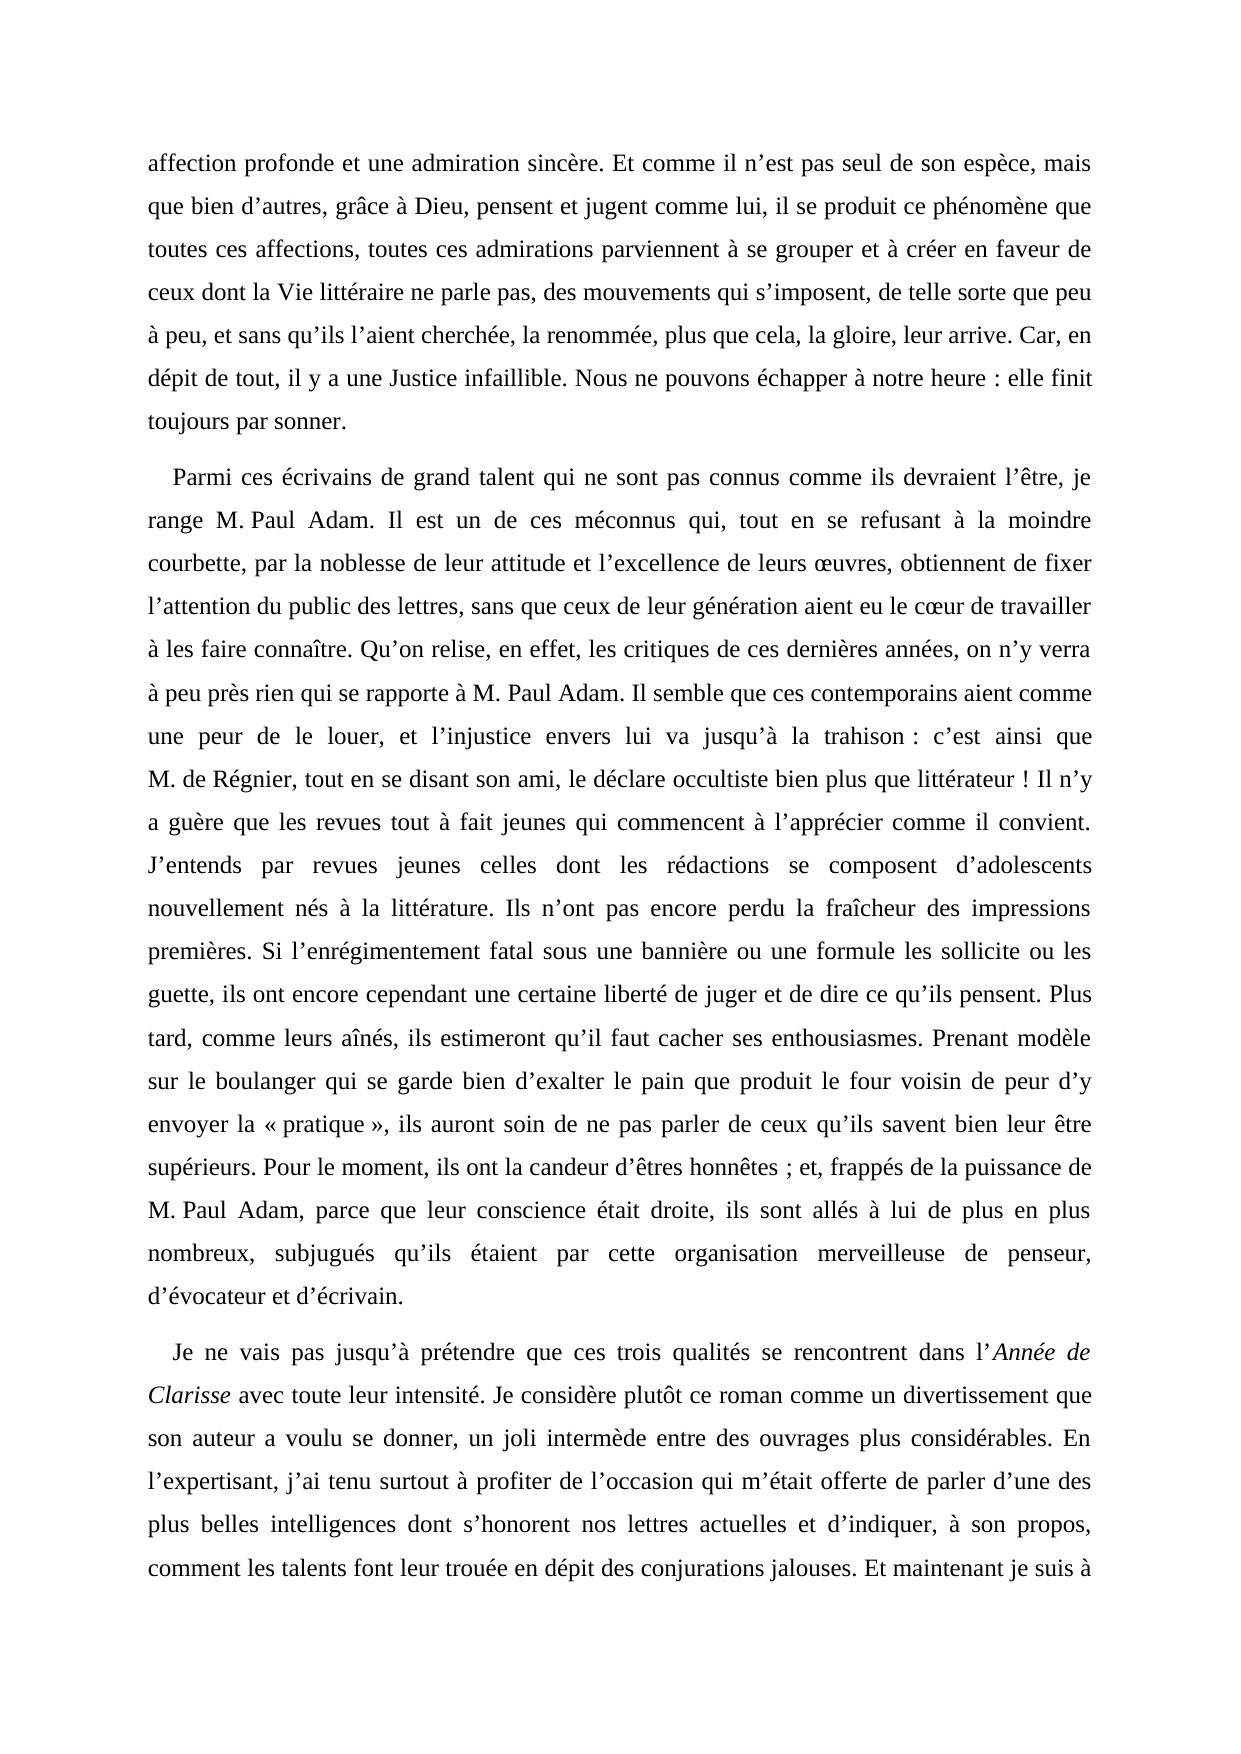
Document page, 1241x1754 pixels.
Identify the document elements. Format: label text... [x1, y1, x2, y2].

text Parmi ces écrivains de grand talent qui ne sont pas connus comme ils devraient l’être, je range M. Paul Adam. Il est un de ces méconnus qui, tout en se refusant à la moindre courbette, par la noblesse de leur attitude et l’excellence de leurs œuvres, obtiennent de fixer l’attention du public des lettres, sans que ceux de leur génération aient eu le cœur de travailler à les faire connaître. Qu’on relise, en effet, les critiques de ces dernières années, on n’y verra à peu près rien qui se rapporte à M. Paul Adam. Il semble que ces contemporains aient comme une peur de le louer, et l’injustice envers lui va jusqu’à la trahison : c’est ainsi que M. de Régnier, tout en se disant son ami, le déclare occultiste bien plus que littérateur ! Il n’y a guère que les revues tout à fait jeunes qui commencent à l’apprécier comme il convient. J’entends par revues jeunes celles dont les rédactions se composent d’adolescents nouvellement nés à la littérature. Ils n’ont pas encore perdu la fraîcheur des impressions premières. Si l’enrégimentement fatal sous une bannière ou une formule les sollicite ou les guette, ils ont encore cependant une certaine liberté de juger et de dire ce qu’ils pensent. Plus tard, comme leurs aînés, ils estimeront qu’il faut cacher ses enthousiasmes. Prenant modèle sur le boulanger qui se garde bien d’exalter le pain que produit le four voisin de peur d’y envoyer la « pratique », ils auront soin de ne pas parler de ceux qu’ils savent bien leur être supérieurs. Pour le moment, ils ont la candeur d’êtres honnêtes ; et, frappés de la puissance de M. Paul Adam, parce que leur conscience était droite, ils sont allés à lui de plus en plus nombreux, subjugués qu’ils étaient par cette organisation merveilleuse de penseur, d’évocateur et d’écrivain. [148, 462, 1093, 1310]
text affection profonde et une admiration sincère. Et comme il n’est pas seul de son espèce, mais que bien d’autres, grâce à Dieu, pensent et jugent comme lui, il se produit ce phénomène que toutes ces affections, toutes ces admirations parviennent à se grouper et à créer en faveur de ceux dont la Vie littéraire ne parle pas, des mouvements qui s’imposent, de telle sorte que peu à peu, et sans qu’ils l’aient cherchée, la renommée, plus que cela, la gloire, leur arrive. Car, en dépit de tout, il y a une Justice infaillible. Nous ne pouvons échapper à notre heure : elle finit toujours par sonner. [148, 148, 1093, 435]
text Je ne vais pas jusqu’à prétendre que ces trois qualités se rencontrent dans l’Année de Clarisse avec toute leur intensité. Je considère plutôt ce roman comme un divertissement que son auteur a voulu se donner, un joli intermède entre des ouvrages plus considérables. En l’expertisant, j’ai tenu surtout à profiter de l’occasion qui m’était offerte de parler d’une des plus belles intelligences dont s’honorent nos lettres actuelles et d’indiquer, à son propos, comment les talents font leur trouée en dépit des conjurations jalouses. Et maintenant je suis à [148, 1337, 1093, 1581]
